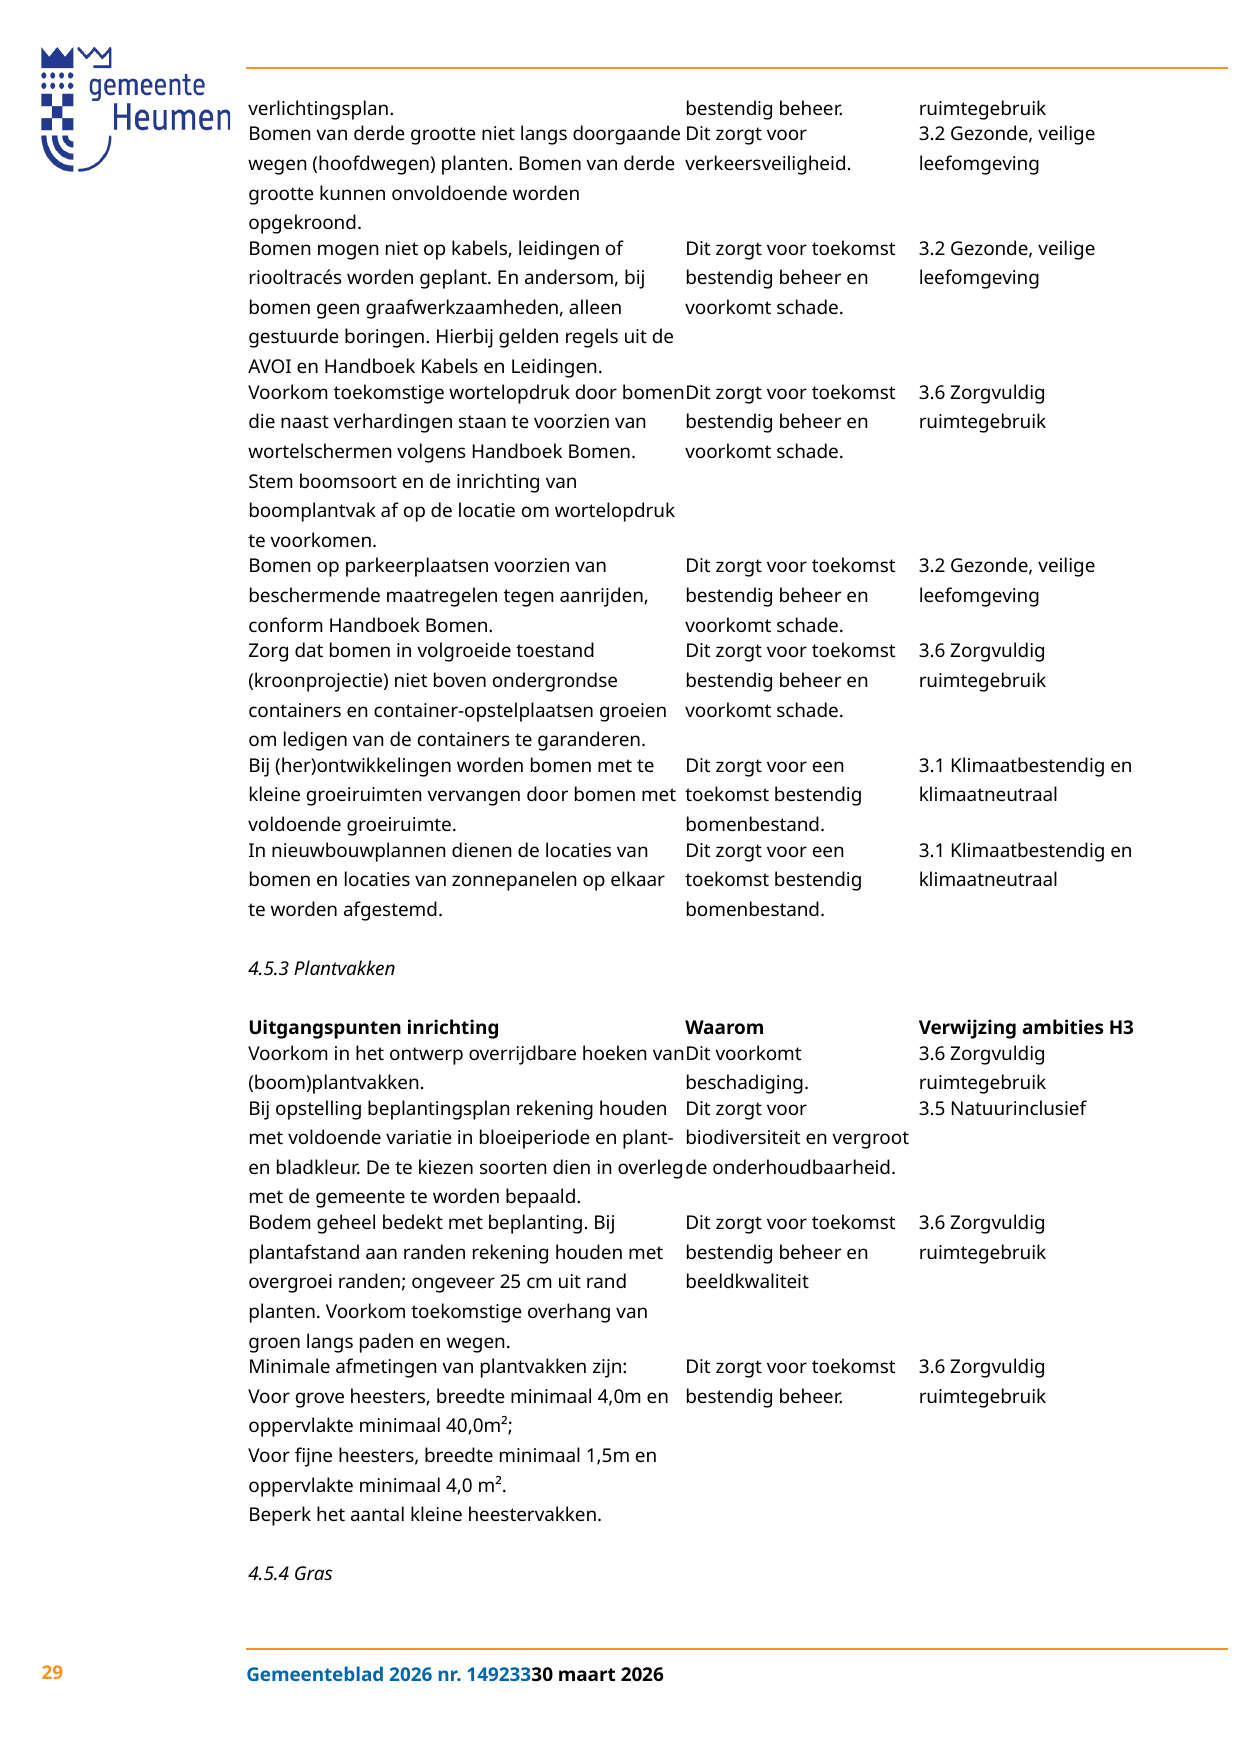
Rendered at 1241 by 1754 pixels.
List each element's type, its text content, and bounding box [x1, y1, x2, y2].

table_cell Dit zorgt voor toekomst bestendig beheer en beeldkwaliteit [685, 1210, 918, 1353]
table_header Uitgangspunten inrichting [248, 1014, 685, 1040]
table_header Waarom [685, 1014, 918, 1040]
table_cell Dit zorgt voor toekomst bestendig beheer en voorkomt schade. [685, 379, 918, 553]
table_cell Bomen op parkeerplaatsen voorzien van beschermende maatregelen tegen aanrijden, conform Handboek Bomen. [248, 553, 685, 638]
table_header Verwijzing ambities H3 [919, 1014, 1152, 1040]
table_cell Dit zorgt voor verkeersveiligheid. [685, 121, 918, 235]
table_cell 3.6 Zorgvuldig ruimtegebruik [919, 1210, 1152, 1353]
table_cell Bij opstelling beplantingsplan rekening houden met voldoende variatie in bloeiperiode en plant- en bladkleur. De te kiezen soorten dien in overleg met de gemeente te worden bepaald. [248, 1095, 685, 1209]
table_cell Dit zorgt voor toekomst bestendig beheer en voorkomt schade. [685, 638, 918, 752]
table_cell Voorkom in het ontwerp overrijdbare hoeken van (boom)plantvakken. [248, 1040, 685, 1095]
table_cell Dit voorkomt beschadiging. [685, 1040, 918, 1095]
table_cell Dit zorgt voor een toekomst bestendig bomenbestand. [685, 837, 918, 922]
table_cell 3.1 Klimaatbestendig en klimaatneutraal [919, 837, 1152, 922]
table_cell Dit zorgt voor biodiversiteit en vergroot de onderhoudbaarheid. [685, 1095, 918, 1209]
table_cell Zorg dat bomen in volgroeide toestand (kroonprojectie) niet boven ondergrondse containers en container-opstelplaatsen groeien om ledigen van de containers te garanderen. [248, 638, 685, 752]
table_cell Voorkom toekomstige wortelopdruk door bomen die naast verhardingen staan te voorzien van wortelschermen volgens Handboek Bomen. Stem boomsoort en de inrichting van boomplantvak af op de locatie om wortelopdruk te voorkomen. [248, 379, 685, 553]
table_cell 3.2 Gezonde, veilige leefomgeving [919, 553, 1152, 638]
text 4.5.4 Gras [248, 1560, 1152, 1586]
table_cell ruimtegebruik [919, 95, 1152, 121]
table_cell Bodem geheel bedekt met beplanting. Bij plantafstand aan randen rekening houden met overgroei randen; ongeveer 25 cm uit rand planten. Voorkom toekomstige overhang van groen langs paden en wegen. [248, 1210, 685, 1353]
table_cell 3.6 Zorgvuldig ruimtegebruik [919, 1040, 1152, 1095]
table_cell 3.2 Gezonde, veilige leefomgeving [919, 121, 1152, 235]
table_cell Dit zorgt voor toekomst bestendig beheer. [685, 1354, 918, 1527]
table_cell 3.5 Natuurinclusief [919, 1095, 1152, 1209]
table_cell bestendig beheer. [685, 95, 918, 121]
table_cell Dit zorgt voor toekomst bestendig beheer en voorkomt schade. [685, 553, 918, 638]
table_cell 3.2 Gezonde, veilige leefomgeving [919, 235, 1152, 379]
text 4.5.3 Plantvakken [248, 955, 1152, 980]
table_cell Bomen van derde grootte niet langs doorgaande wegen (hoofdwegen) planten. Bomen van derde grootte kunnen onvoldoende worden opgekroond. [248, 121, 685, 235]
table_cell Dit zorgt voor een toekomst bestendig bomenbestand. [685, 752, 918, 837]
table_cell 3.6 Zorgvuldig ruimtegebruik [919, 379, 1152, 553]
table_cell Bomen mogen niet op kabels, leidingen of riooltracés worden geplant. En andersom, bij bomen geen graafwerkzaamheden, alleen gestuurde boringen. Hierbij gelden regels uit de AVOI en Handboek Kabels en Leidingen. [248, 235, 685, 379]
table_cell 3.6 Zorgvuldig ruimtegebruik [919, 638, 1152, 752]
table_cell 3.6 Zorgvuldig ruimtegebruik [919, 1354, 1152, 1527]
table_cell 3.1 Klimaatbestendig en klimaatneutraal [919, 752, 1152, 837]
table_cell verlichtingsplan. [248, 95, 685, 121]
table_cell Bij (her)ontwikkelingen worden bomen met te kleine groeiruimten vervangen door bomen met voldoende groeiruimte. [248, 752, 685, 837]
table_cell Minimale afmetingen van plantvakken zijn: Voor grove heesters, breedte minimaal 4,0m en oppervlakte minimaal 40,0m²; Voor fijne heesters, breedte minimaal 1,5m en oppervlakte minimaal 4,0 m². Beperk het aantal kleine heestervakken. [248, 1354, 685, 1527]
table_cell In nieuwbouwplannen dienen de locaties van bomen en locaties van zonnepanelen op elkaar te worden afgestemd. [248, 837, 685, 922]
table_cell Dit zorgt voor toekomst bestendig beheer en voorkomt schade. [685, 235, 918, 379]
picture [41, 47, 231, 172]
